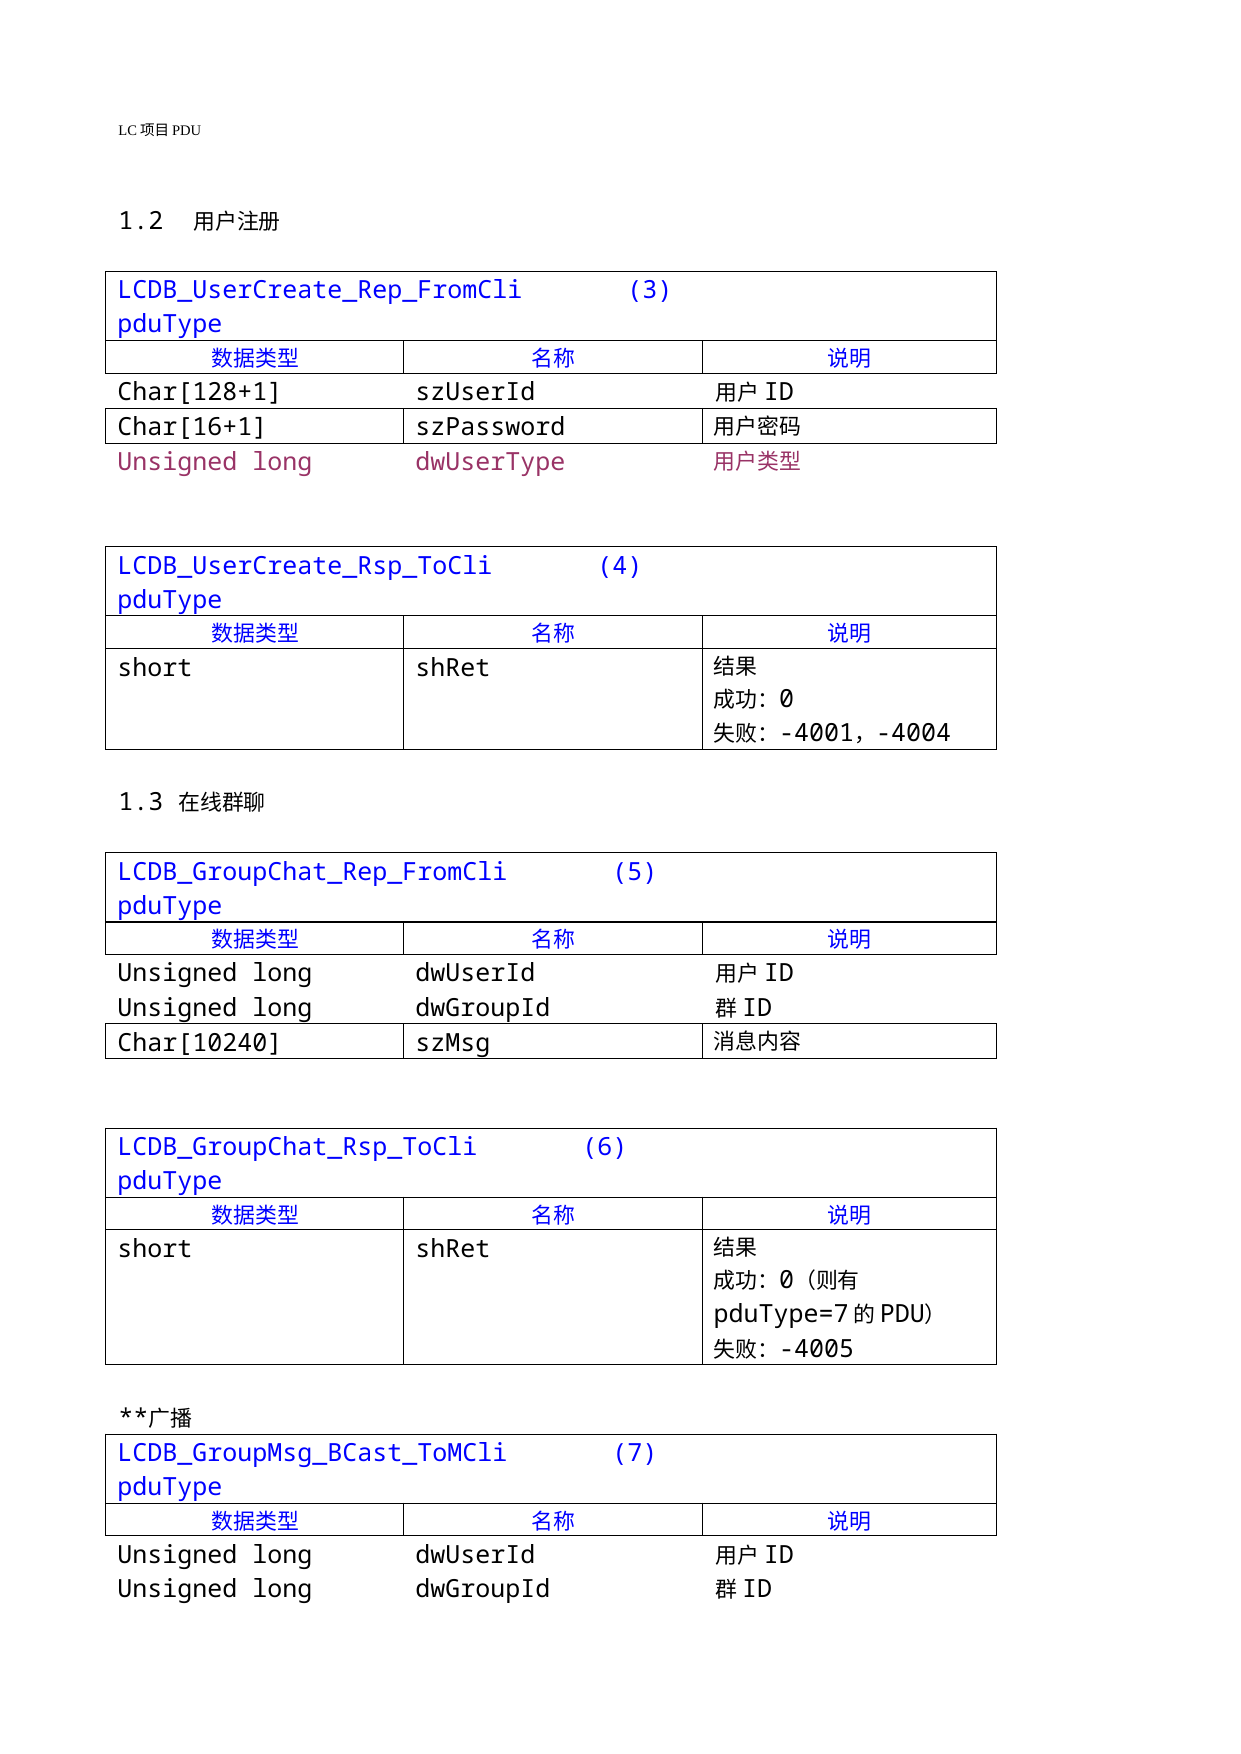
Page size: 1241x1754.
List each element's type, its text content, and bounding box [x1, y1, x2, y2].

table_cell 说明 [703, 616, 996, 648]
table_cell Unsigned long [106, 1570, 404, 1604]
table_cell szPassword [404, 409, 702, 443]
table_cell szUserId [404, 374, 704, 408]
table_header LCDB_GroupMsg_BCast_ToMCli (7) pduType [106, 1435, 996, 1503]
table_cell 说明 [703, 1504, 996, 1535]
table_cell 名称 [404, 341, 702, 373]
table_cell 用户类型 [702, 444, 996, 478]
text **广播 [118, 1399, 1122, 1433]
table_cell 名称 [404, 1198, 702, 1229]
table_cell 群ID [704, 1570, 996, 1604]
table_cell 数据类型 [106, 1198, 403, 1229]
table_cell 名称 [404, 616, 702, 648]
table_header LCDB_GroupChat_Rep_FromCli (5) pduType [106, 853, 996, 921]
table_header LCDB_GroupChat_Rsp_ToCli (6) pduType [106, 1129, 996, 1197]
table_cell Unsigned long [106, 955, 404, 989]
table_cell 数据类型 [106, 341, 403, 373]
table_cell short [106, 649, 403, 749]
table_cell short [106, 1230, 403, 1364]
text 1.2 用户注册 [118, 203, 1122, 237]
table_cell 用户ID [704, 374, 996, 408]
table_cell 用户密码 [703, 409, 996, 443]
table_cell 消息内容 [703, 1024, 996, 1058]
table_cell shRet [404, 1230, 702, 1364]
table_cell 数据类型 [106, 616, 403, 648]
table_cell shRet [404, 649, 702, 749]
table_cell 数据类型 [106, 1504, 403, 1535]
table_cell Unsigned long [106, 444, 404, 478]
table_cell 名称 [404, 923, 702, 954]
table_cell Unsigned long [106, 1536, 404, 1570]
table_cell dwUserId [404, 955, 704, 989]
table_cell 结果 成功：0（则有pduType=7的PDU） 失败：-4005 [703, 1230, 996, 1364]
table_cell Char[10240] [106, 1024, 403, 1058]
table_cell szMsg [404, 1024, 702, 1058]
table_header LCDB_UserCreate_Rsp_ToCli (4) pduType [106, 547, 996, 615]
table_cell 结果 成功：0 失败：-4001，-4004 [703, 649, 996, 749]
table_cell 用户ID [704, 955, 996, 989]
table_cell dwUserId [404, 1536, 704, 1570]
table_cell 用户ID [704, 1536, 996, 1570]
table_header LCDB_UserCreate_Rep_FromCli (3) pduType [106, 272, 996, 340]
text 1.3 在线群聊 [118, 784, 1122, 818]
table_cell dwUserType [404, 444, 702, 478]
table_cell dwGroupId [404, 989, 704, 1023]
table_cell 说明 [703, 341, 996, 373]
table_cell 名称 [404, 1504, 702, 1535]
table_cell dwGroupId [404, 1570, 704, 1604]
table_cell Unsigned long [106, 989, 404, 1023]
table_cell 群ID [704, 989, 996, 1023]
table_cell 说明 [703, 1198, 996, 1229]
table_cell 说明 [703, 923, 996, 954]
table_cell 数据类型 [106, 923, 403, 954]
table_cell Char[128+1] [106, 374, 404, 408]
table_cell Char[16+1] [106, 409, 403, 443]
